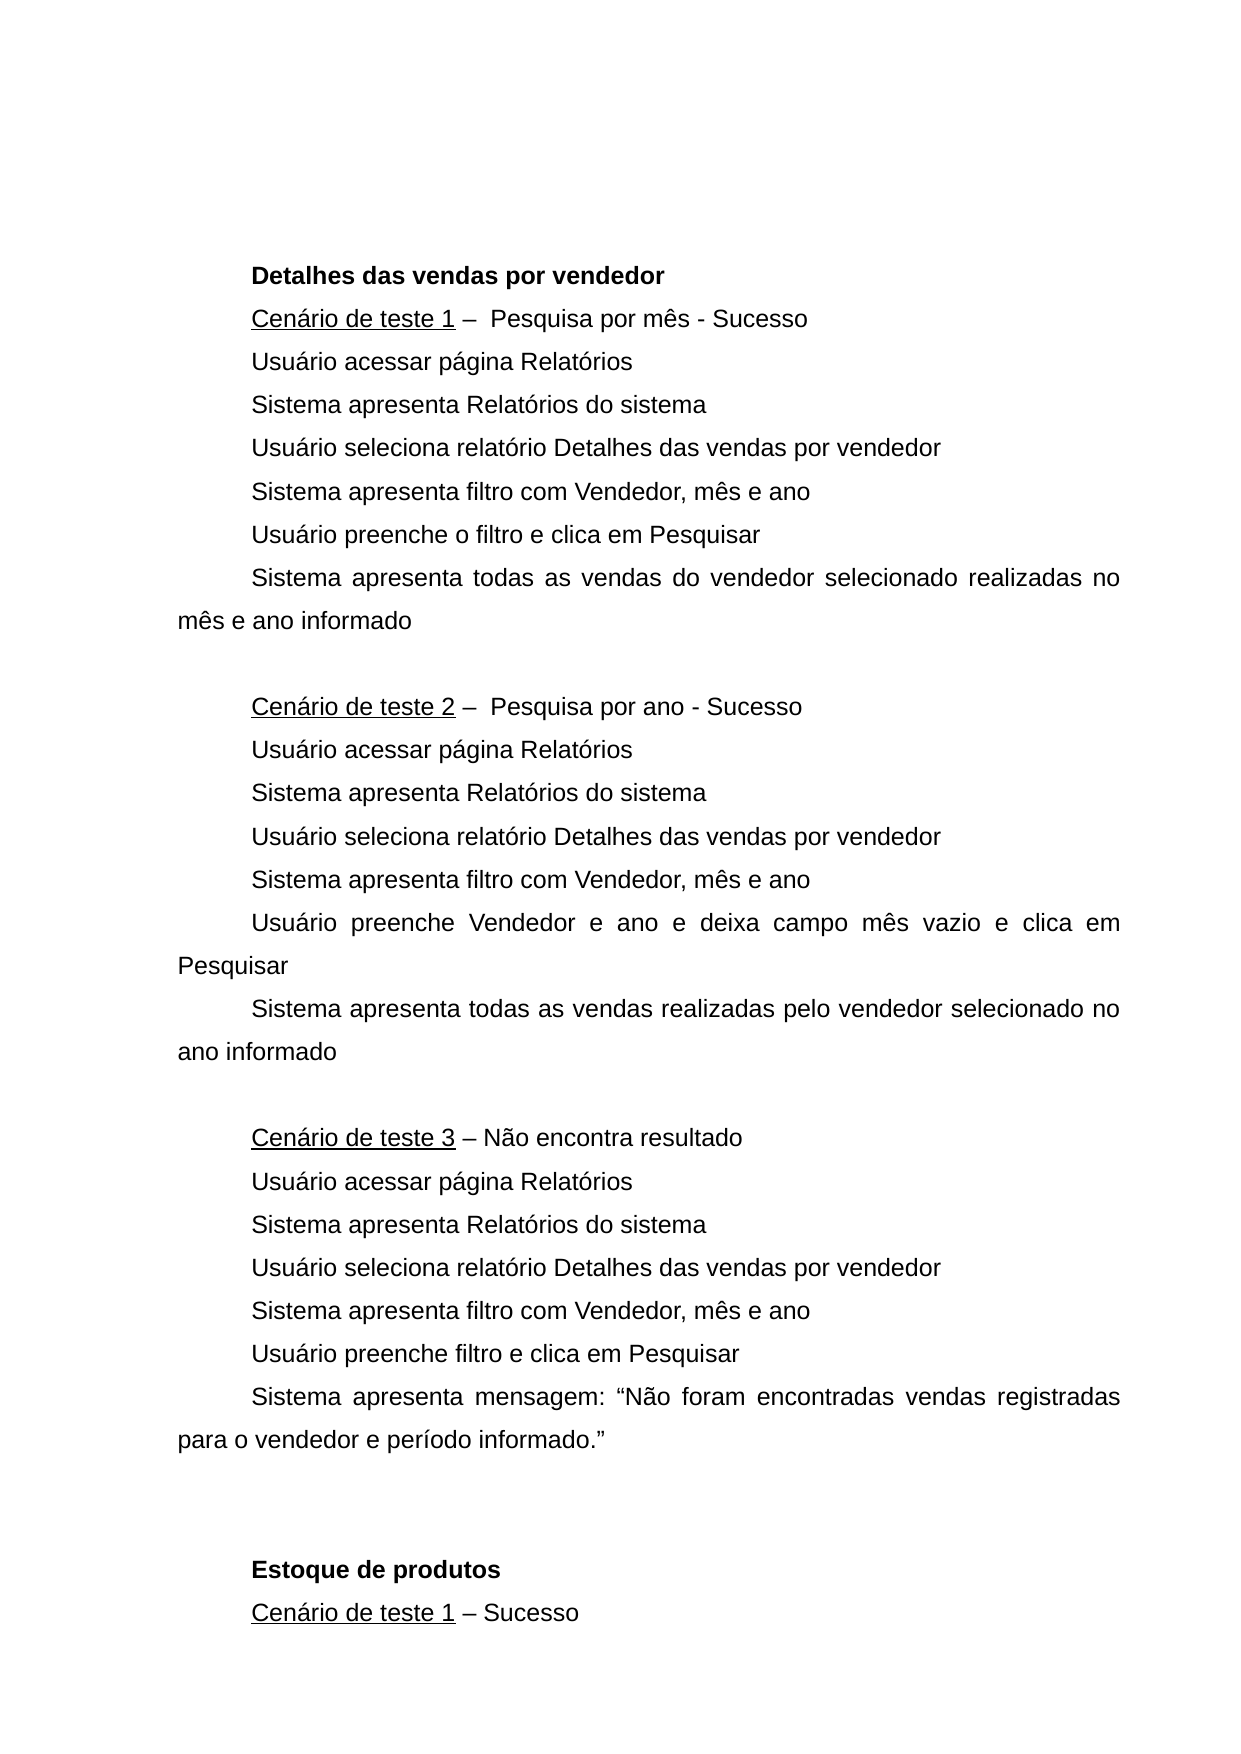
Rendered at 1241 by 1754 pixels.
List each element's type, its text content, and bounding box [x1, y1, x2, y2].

text Usuário preenche Vendedor e ano e deixa campo mês vazio e clica em Pesquisar [177, 908, 1122, 980]
text Sistema apresenta filtro com Vendedor, mês e ano [177, 1296, 1122, 1325]
text Usuário preenche filtro e clica em Pesquisar [177, 1339, 1122, 1368]
text Sistema apresenta Relatórios do sistema [177, 390, 1122, 419]
text Sistema apresenta todas as vendas do vendedor selecionado realizadas no mês e ano informado [177, 563, 1122, 635]
text Cenário de teste 1 – Pesquisa por mês - Sucesso [177, 304, 1122, 333]
text Sistema apresenta Relatórios do sistema [177, 1210, 1122, 1238]
text Usuário seleciona relatório Detalhes das vendas por vendedor [177, 822, 1122, 850]
text Sistema apresenta todas as vendas realizadas pelo vendedor selecionado no ano informado [177, 994, 1122, 1066]
text Estoque de produtos [177, 1555, 1122, 1583]
text Sistema apresenta filtro com Vendedor, mês e ano [177, 477, 1122, 505]
text Detalhes das vendas por vendedor [177, 261, 1122, 290]
text Sistema apresenta mensagem: “Não foram encontradas vendas registradas para o vendedor e período informado.” [177, 1382, 1122, 1454]
text Sistema apresenta Relatórios do sistema [177, 778, 1122, 807]
text Usuário acessar página Relatórios [177, 347, 1122, 376]
text Cenário de teste 1 – Sucesso [177, 1598, 1122, 1627]
text Cenário de teste 2 – Pesquisa por ano - Sucesso [177, 692, 1122, 721]
text Usuário acessar página Relatórios [177, 735, 1122, 764]
text Usuário preenche o filtro e clica em Pesquisar [177, 520, 1122, 548]
text Cenário de teste 3 – Não encontra resultado [177, 1123, 1122, 1152]
text Usuário acessar página Relatórios [177, 1167, 1122, 1195]
text Usuário seleciona relatório Detalhes das vendas por vendedor [177, 1253, 1122, 1282]
text Usuário seleciona relatório Detalhes das vendas por vendedor [177, 433, 1122, 462]
text Sistema apresenta filtro com Vendedor, mês e ano [177, 865, 1122, 893]
